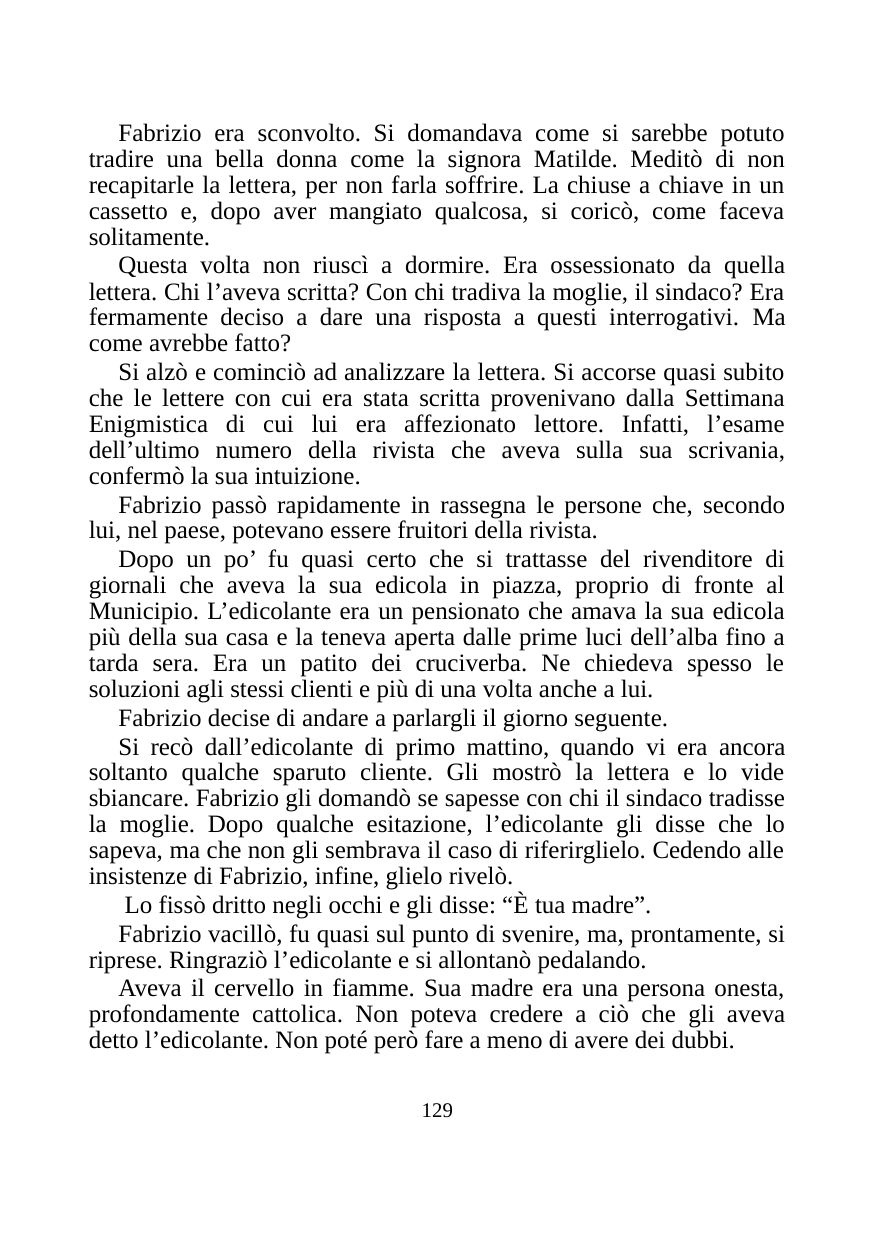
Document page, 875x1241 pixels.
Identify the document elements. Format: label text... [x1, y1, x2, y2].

text Fabrizio decise di andare a parlargli il giorno seguente. [88, 703, 786, 732]
text Fabrizio passò rapidamente in rassegna le persone che, secondo lui, nel paese, potevano essere fruitori della rivista. [88, 490, 786, 544]
text Questa volta non riuscì a dormire. Era ossessionato da quella lettera. Chi l’aveva scritta? Con chi tradiva la moglie, il sindaco? Era fermamente deciso a dare una risposta a questi interrogativi. Ma come avrebbe fatto? [88, 251, 786, 357]
text Fabrizio era sconvolto. Si domandava come si sarebbe potuto tradire una bella donna come la signora Matilde. Meditò di non recapitarle la lettera, per non farla soffrire. La chiuse a chiave in un cassetto e, dopo aver mangiato qualcosa, si coricò, come faceva solitamente. [88, 118, 786, 251]
text Si recò dall’edicolante di primo mattino, quando vi era ancora soltanto qualche sparuto cliente. Gli mostrò la lettera e lo vide sbiancare. Fabrizio gli domandò se sapesse con chi il sindaco tradisse la moglie. Dopo qualche esitazione, l’edicolante gli disse che lo sapeva, ma che non gli sembrava il caso di riferirglielo. Cedendo alle insistenze di Fabrizio, infine, glielo rivelò. [88, 732, 786, 890]
text Aveva il cervello in fiamme. Sua madre era una persona onesta, profondamente cattolica. Non poteva credere a ciò che gli aveva detto l’edicolante. Non poté però fare a meno di avere dei dubbi. [88, 973, 786, 1054]
text Fabrizio vacillò, fu quasi sul punto di svenire, ma, prontamente, si riprese. Ringraziò l’edicolante e si allontanò pedalando. [88, 919, 786, 973]
text Dopo un po’ fu quasi certo che si trattasse del rivenditore di giornali che aveva la sua edicola in piazza, proprio di fronte al Municipio. L’edicolante era un pensionato che amava la sua edicola più della sua casa e la teneva aperta dalle prime luci dell’alba fino a tarda sera. Era un patito dei cruciverba. Ne chiedeva spesso le soluzioni agli stessi clienti e più di una volta anche a lui. [88, 544, 786, 703]
text Lo fissò dritto negli occhi e gli disse: “È tua madre”. [88, 890, 786, 919]
text Si alzò e cominciò ad analizzare la lettera. Si accorse quasi subito che le lettere con cui era stata scritta provenivano dalla Settimana Enigmistica di cui lui era affezionato lettore. Infatti, l’esame dell’ultimo numero della rivista che aveva sulla sua scrivania, confermò la sua intuizione. [88, 357, 786, 490]
